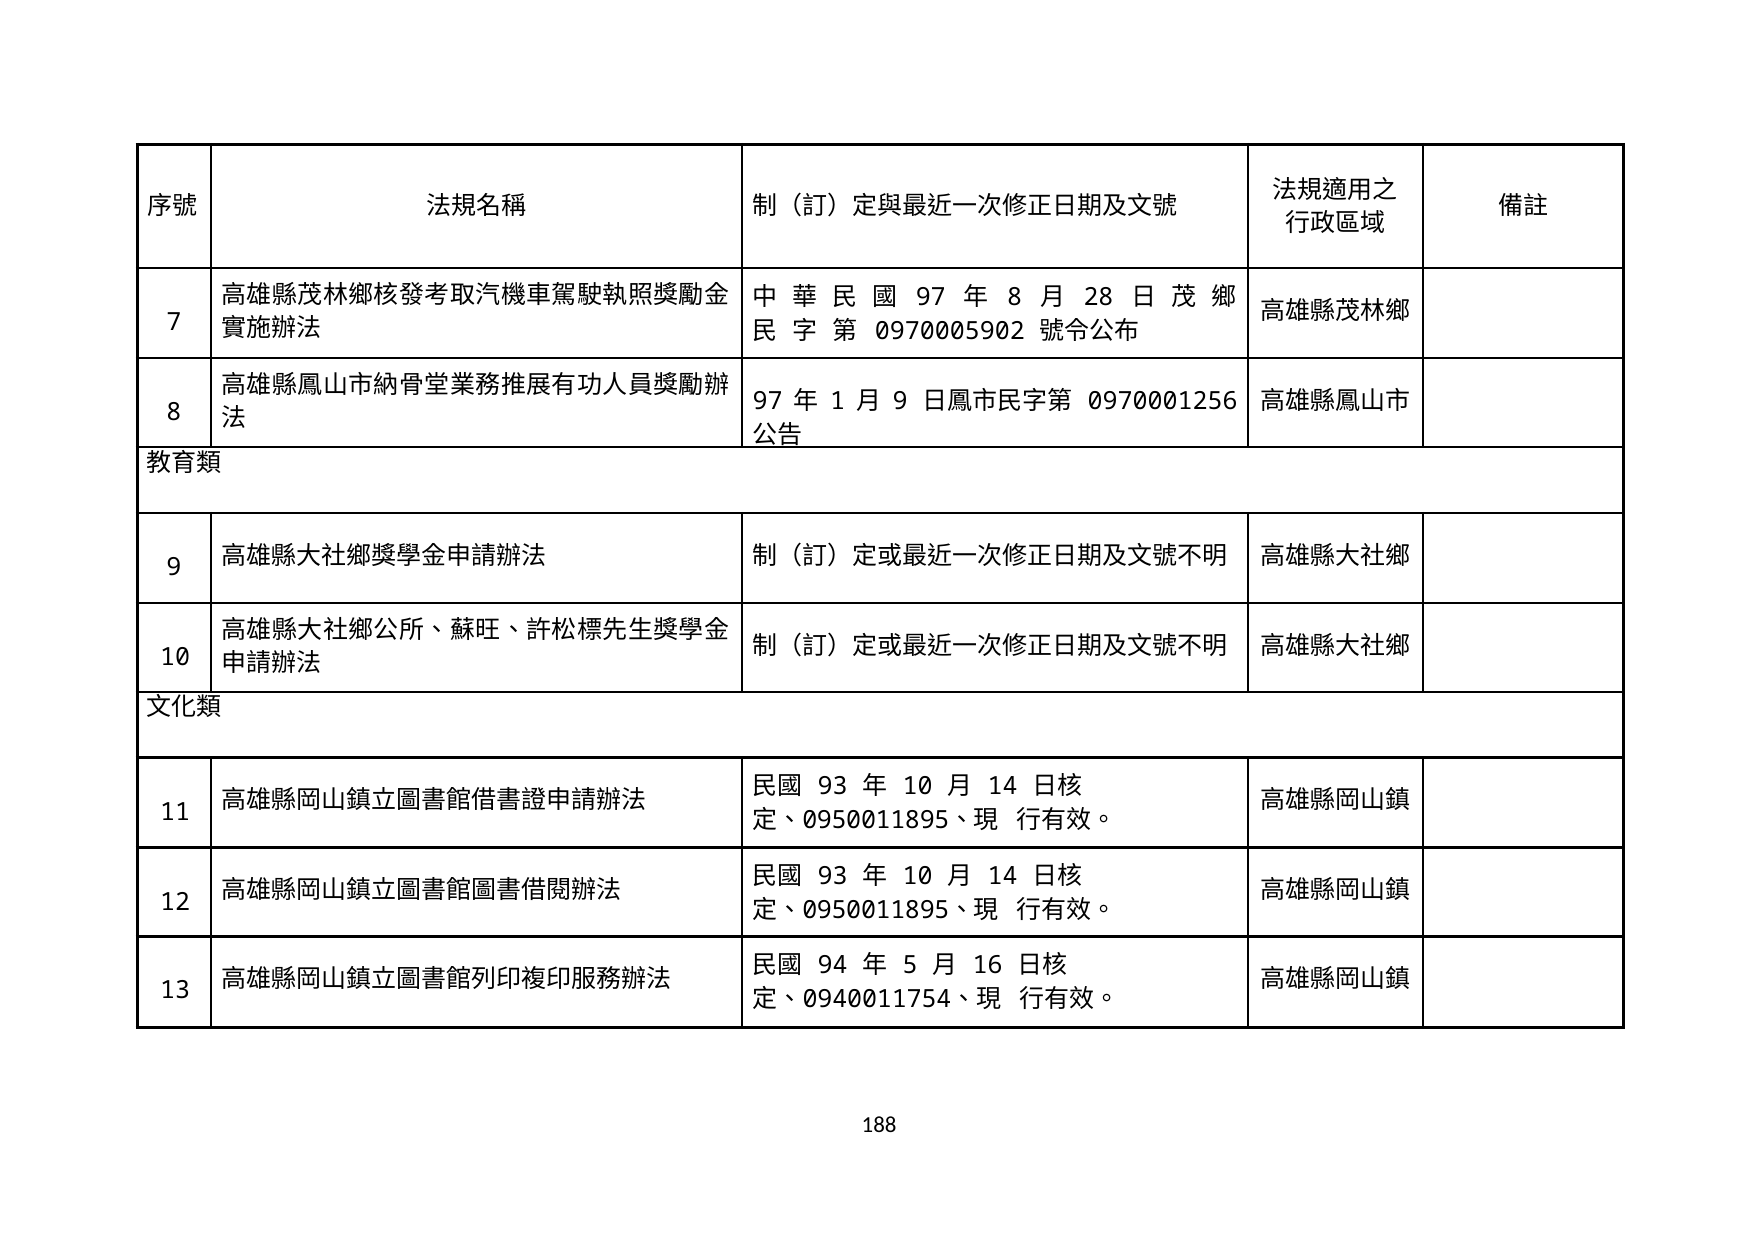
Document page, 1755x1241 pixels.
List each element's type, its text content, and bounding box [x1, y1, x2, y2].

table_cell 高雄縣鳳山市納骨堂業務推展有功人員獎勵辦 法 [212, 359, 741, 446]
table_cell 文化類 [139, 693, 742, 756]
table_cell 9 [139, 514, 210, 602]
table_cell 高雄縣鳳山市 [1249, 359, 1422, 446]
table_header 序號 [139, 146, 210, 267]
table_cell 民國 94 年 5 月 16 日核定、0940011754、現 行有效。 [743, 938, 1247, 1026]
table_cell 97年1月9 日鳳市民字第 0970001256 公告 [743, 359, 1247, 446]
table_cell 高雄縣大社鄉獎學金申請辦法 [212, 514, 741, 602]
table_header 法規適用之 行政區域 [1249, 146, 1422, 267]
table_cell [742, 693, 1248, 756]
table_cell [1424, 604, 1622, 691]
table_cell [1248, 693, 1423, 756]
table_cell 高雄縣大社鄉公所、蘇旺、許松標先生獎學金 申請辦法 [212, 604, 741, 691]
table_cell 高雄縣岡山鎮立圖書館列印複印服務辦法 [212, 938, 741, 1026]
table_cell 高雄縣大社鄉 [1249, 514, 1422, 602]
table_cell 13 [139, 938, 210, 1026]
table_cell [1423, 448, 1622, 512]
table_cell 教育類 [139, 448, 742, 512]
table_cell [1424, 359, 1622, 446]
table_cell [1424, 759, 1622, 846]
table_cell [1424, 849, 1622, 935]
table_cell 民國 93 年 10 月 14 日核定、0950011895、現 行有效。 [743, 759, 1247, 846]
table_header 法規名稱 [212, 146, 741, 267]
table_cell 制（訂）定或最近一次修正日期及文號不明 [743, 514, 1247, 602]
table_header 制（訂）定與最近一次修正日期及文號 [743, 146, 1247, 267]
table_cell 制（訂）定或最近一次修正日期及文號不明 [743, 604, 1247, 691]
table_cell 高雄縣茂林鄉 [1249, 269, 1422, 357]
table_cell 高雄縣茂林鄉核發考取汽機車駕駛執照獎勵金 實施辦法 [212, 269, 741, 357]
table_cell 高雄縣岡山鎮 [1249, 759, 1422, 846]
table_cell 8 [139, 359, 210, 446]
table_cell 7 [139, 269, 210, 357]
table_cell [1424, 514, 1622, 602]
table_cell 高雄縣岡山鎮 [1249, 849, 1422, 935]
table_cell 高雄縣岡山鎮立圖書館圖書借閱辦法 [212, 849, 741, 935]
table_cell [1423, 693, 1622, 756]
table_cell 11 [139, 759, 210, 846]
table_cell 高雄縣岡山鎮 [1249, 938, 1422, 1026]
table_cell 高雄縣大社鄉 [1249, 604, 1422, 691]
table_cell 中 華 民 國 97 年 8 月 28 日 茂 鄉 民 字 第 0970005902 號令公布 [743, 269, 1247, 357]
table_cell [742, 448, 1248, 512]
table_cell 10 [139, 604, 210, 691]
table_cell 高雄縣岡山鎮立圖書館借書證申請辦法 [212, 759, 741, 846]
table_header 備註 [1424, 146, 1622, 267]
table_cell [1424, 938, 1622, 1026]
table_cell [1424, 269, 1622, 357]
table_cell 12 [139, 849, 210, 935]
table_cell 民國 93 年 10 月 14 日核定、0950011895、現 行有效。 [743, 849, 1247, 935]
table_cell [1248, 448, 1423, 512]
